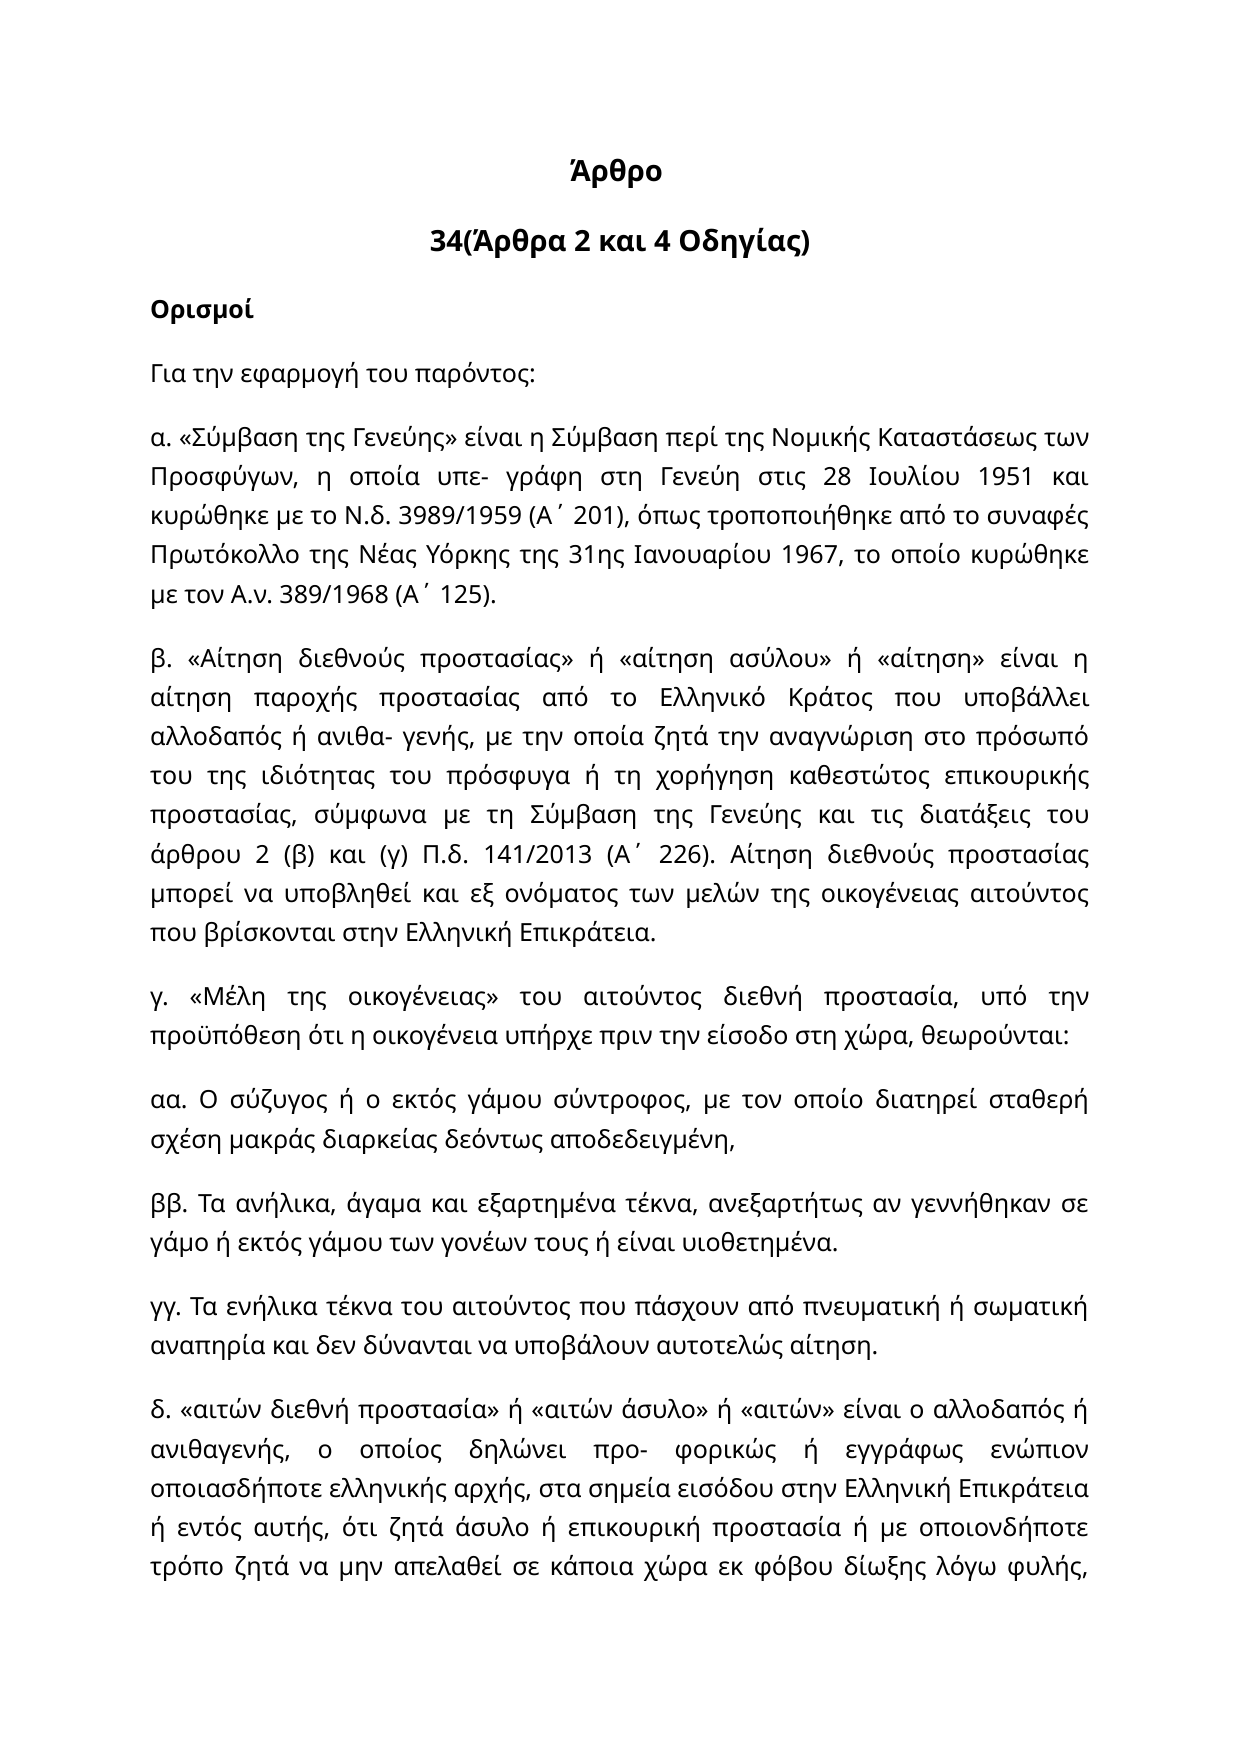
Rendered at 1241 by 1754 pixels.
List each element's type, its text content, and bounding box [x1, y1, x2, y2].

text γγ. Τα ενήλικα τέκνα του αιτούντος που πάσχουν από πνευματική ή σωματική αναπηρία και δεν δύνανται να υποβάλουν αυτοτελώς αίτηση. [150, 1289, 1090, 1362]
text Για την εφαρμογή του παρόντος: [150, 355, 1090, 389]
subtitle Άρθρο [150, 150, 1090, 190]
text β. «Αίτηση διεθνούς προστασίας» ή «αίτηση ασύλου» ή «αίτηση» είναι η αίτηση παροχής προστασίας από το Ελληνικό Κράτος που υποβάλλει αλλοδαπός ή ανιθα- γενής, με την οποία ζητά την αναγνώριση στο πρόσωπό του της ιδιότητας του πρόσφυγα ή τη χορήγηση καθεστώτος επικουρικής προστασίας, σύμφωνα με τη Σύμβαση της Γενεύης και τις διατάξεις του άρθρου 2 (β) και (γ) Π.δ. 141/2013 (Α΄ 226). Αίτηση διεθνούς προστασίας μπορεί να υποβληθεί και εξ ονόματος των μελών της οικογένειας αιτούντος που βρίσκονται στην Ελληνική Επικράτεια. [150, 640, 1090, 949]
text α. «Σύμβαση της Γενεύης» είναι η Σύμβαση περί της Νομικής Καταστάσεως των Προσφύγων, η οποία υπε- γράφη στη Γενεύη στις 28 Ιουλίου 1951 και κυρώθηκε με το Ν.δ. 3989/1959 (Α΄ 201), όπως τροποποιήθηκε από το συναφές Πρωτόκολλο της Νέας Υόρκης της 31ης Ιανουαρίου 1967, το οποίο κυρώθηκε με τον Α.ν. 389/1968 (Α΄ 125). [150, 419, 1090, 610]
subtitle 34(Άρθρα 2 και 4 Οδηγίας) [150, 221, 1090, 260]
text δ. «αιτών διεθνή προστασία» ή «αιτών άσυλο» ή «αιτών» είναι ο αλλοδαπός ή ανιθαγενής, ο οποίος δηλώνει προ- φορικώς ή εγγράφως ενώπιον οποιασδήποτε ελληνικής αρχής, στα σημεία εισόδου στην Ελληνική Επικράτεια ή εντός αυτής, ότι ζητά άσυλο ή επικουρική προστασία ή με οποιονδήποτε τρόπο ζητά να μην απελαθεί σε κάποια χώρα εκ φόβου δίωξης λόγω φυλής, [150, 1392, 1090, 1583]
text Ορισμοί [150, 291, 1090, 325]
text αα. Ο σύζυγος ή ο εκτός γάμου σύντροφoς, με τον οποίο διατηρεί σταθερή σχέση μακράς διαρκείας δεόντως αποδεδειγμένη, [150, 1082, 1090, 1155]
text ββ. Τα ανήλικα, άγαμα και εξαρτημένα τέκνα, ανεξαρτήτως αν γεννήθηκαν σε γάμο ή εκτός γάμου των γονέων τους ή είναι υιοθετημένα. [150, 1185, 1090, 1259]
text γ. «Μέλη της οικογένειας» του αιτούντος διεθνή προστασία, υπό την προϋπόθεση ότι η οικογένεια υπήρχε πριν την είσοδο στη χώρα, θεωρούνται: [150, 979, 1090, 1052]
